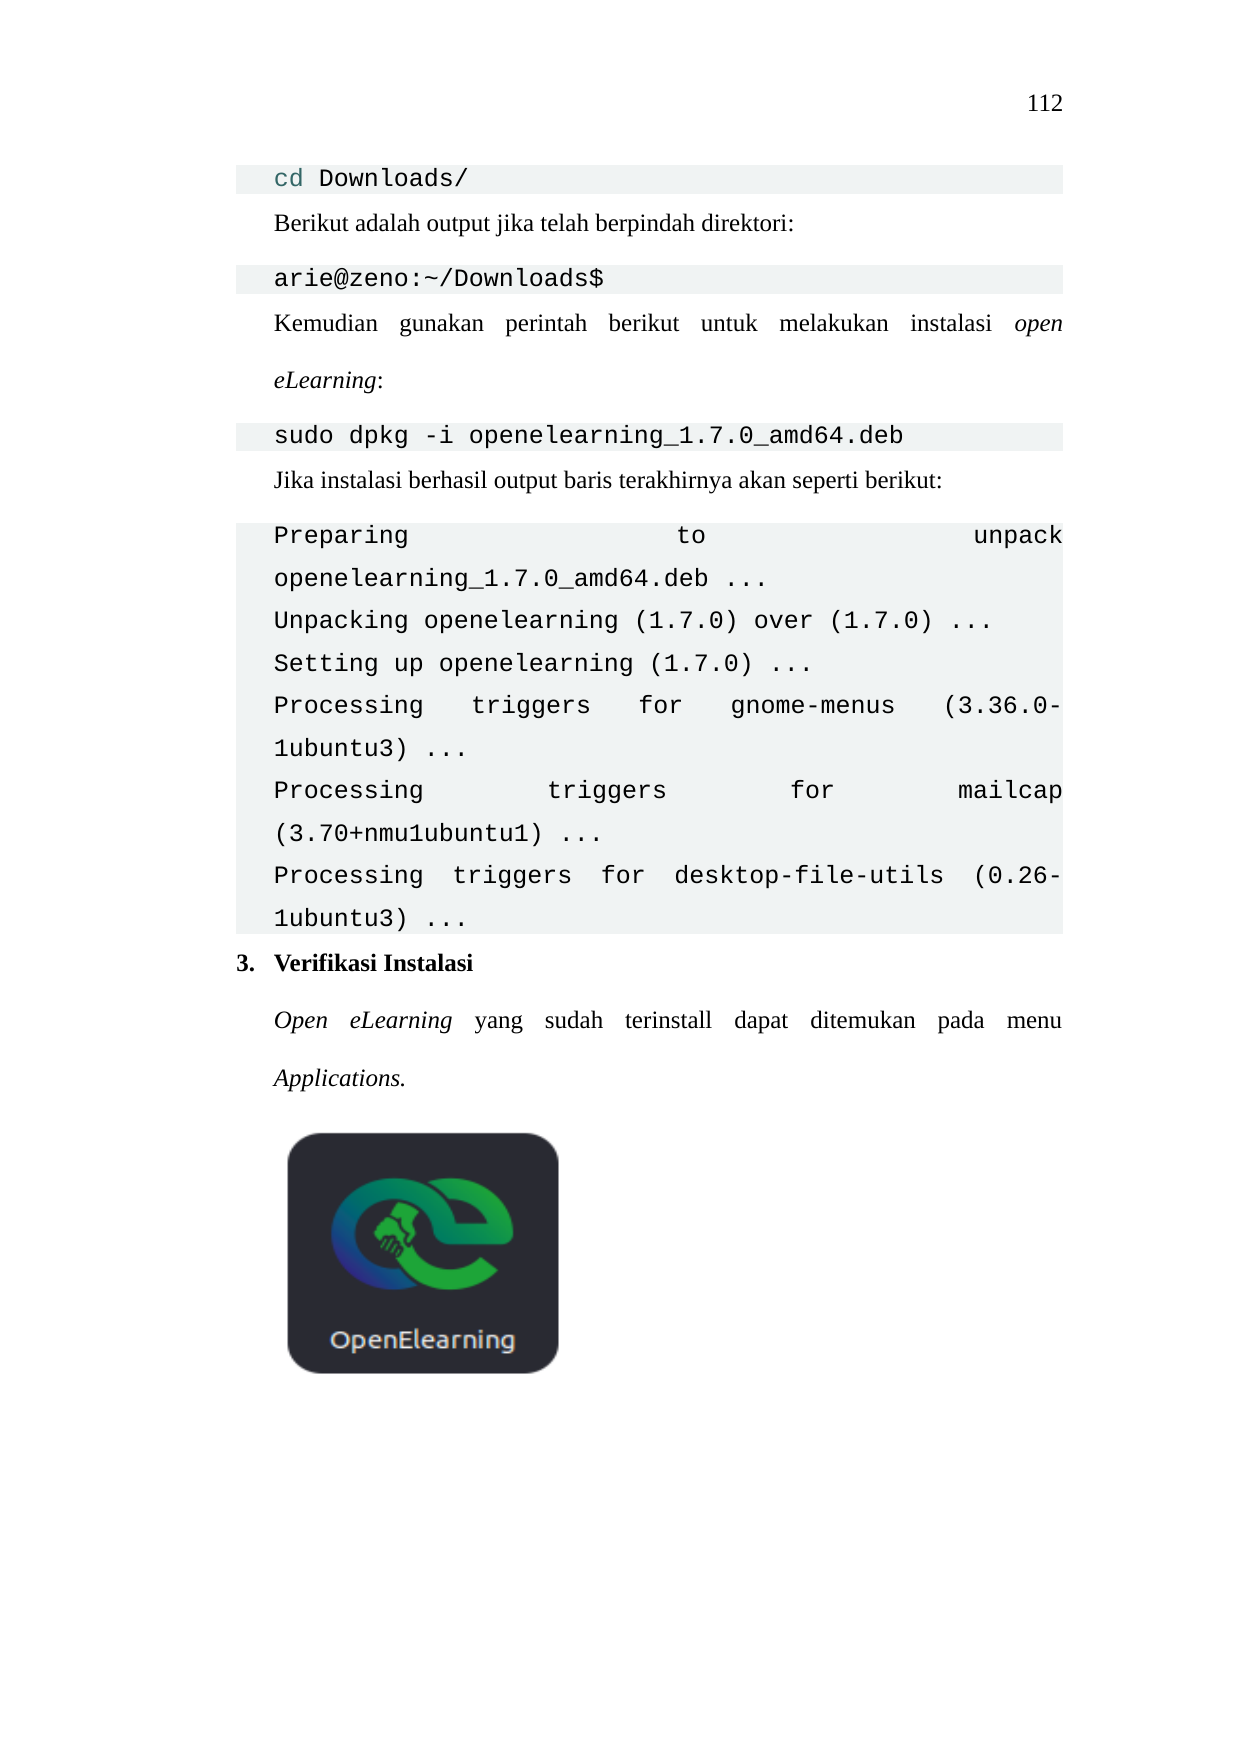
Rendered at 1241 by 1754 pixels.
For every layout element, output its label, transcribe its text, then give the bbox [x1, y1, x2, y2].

list Processing triggers for gnome-menus (3.36.0-1ubuntu3) ... [236, 693, 1063, 764]
list Verifikasi Instalasi [236, 948, 1063, 977]
list Kemudian gunakan perintah berikut untuk melakukan instalasi open eLearning: [236, 308, 1063, 394]
list Unpacking openelearning (1.7.0) over (1.7.0) ... [236, 608, 1063, 636]
list Berikut adalah output jika telah berpindah direktori: [236, 208, 1063, 237]
list sudo dpkg -i openelearning_1.7.0_amd64.deb [236, 423, 1063, 451]
list cd Downloads/ [236, 165, 1063, 194]
list arie@zeno:~/Downloads$ [236, 265, 1063, 294]
list Processing triggers for desktop-file-utils (0.26-1ubuntu3) ... [236, 863, 1063, 934]
list Setting up openelearning (1.7.0) ... [236, 650, 1063, 679]
list Jika instalasi berhasil output baris terakhirnya akan seperti berikut: [236, 465, 1063, 494]
list Processing triggers for mailcap (3.70+nmu1ubuntu1) ... [236, 778, 1063, 849]
list Open eLearning yang sudah terinstall dapat ditemukan pada menu Applications. [236, 1005, 1063, 1092]
picture [273, 1120, 576, 1389]
list Preparing to unpack openelearning_1.7.0_amd64.deb ... [236, 523, 1063, 594]
